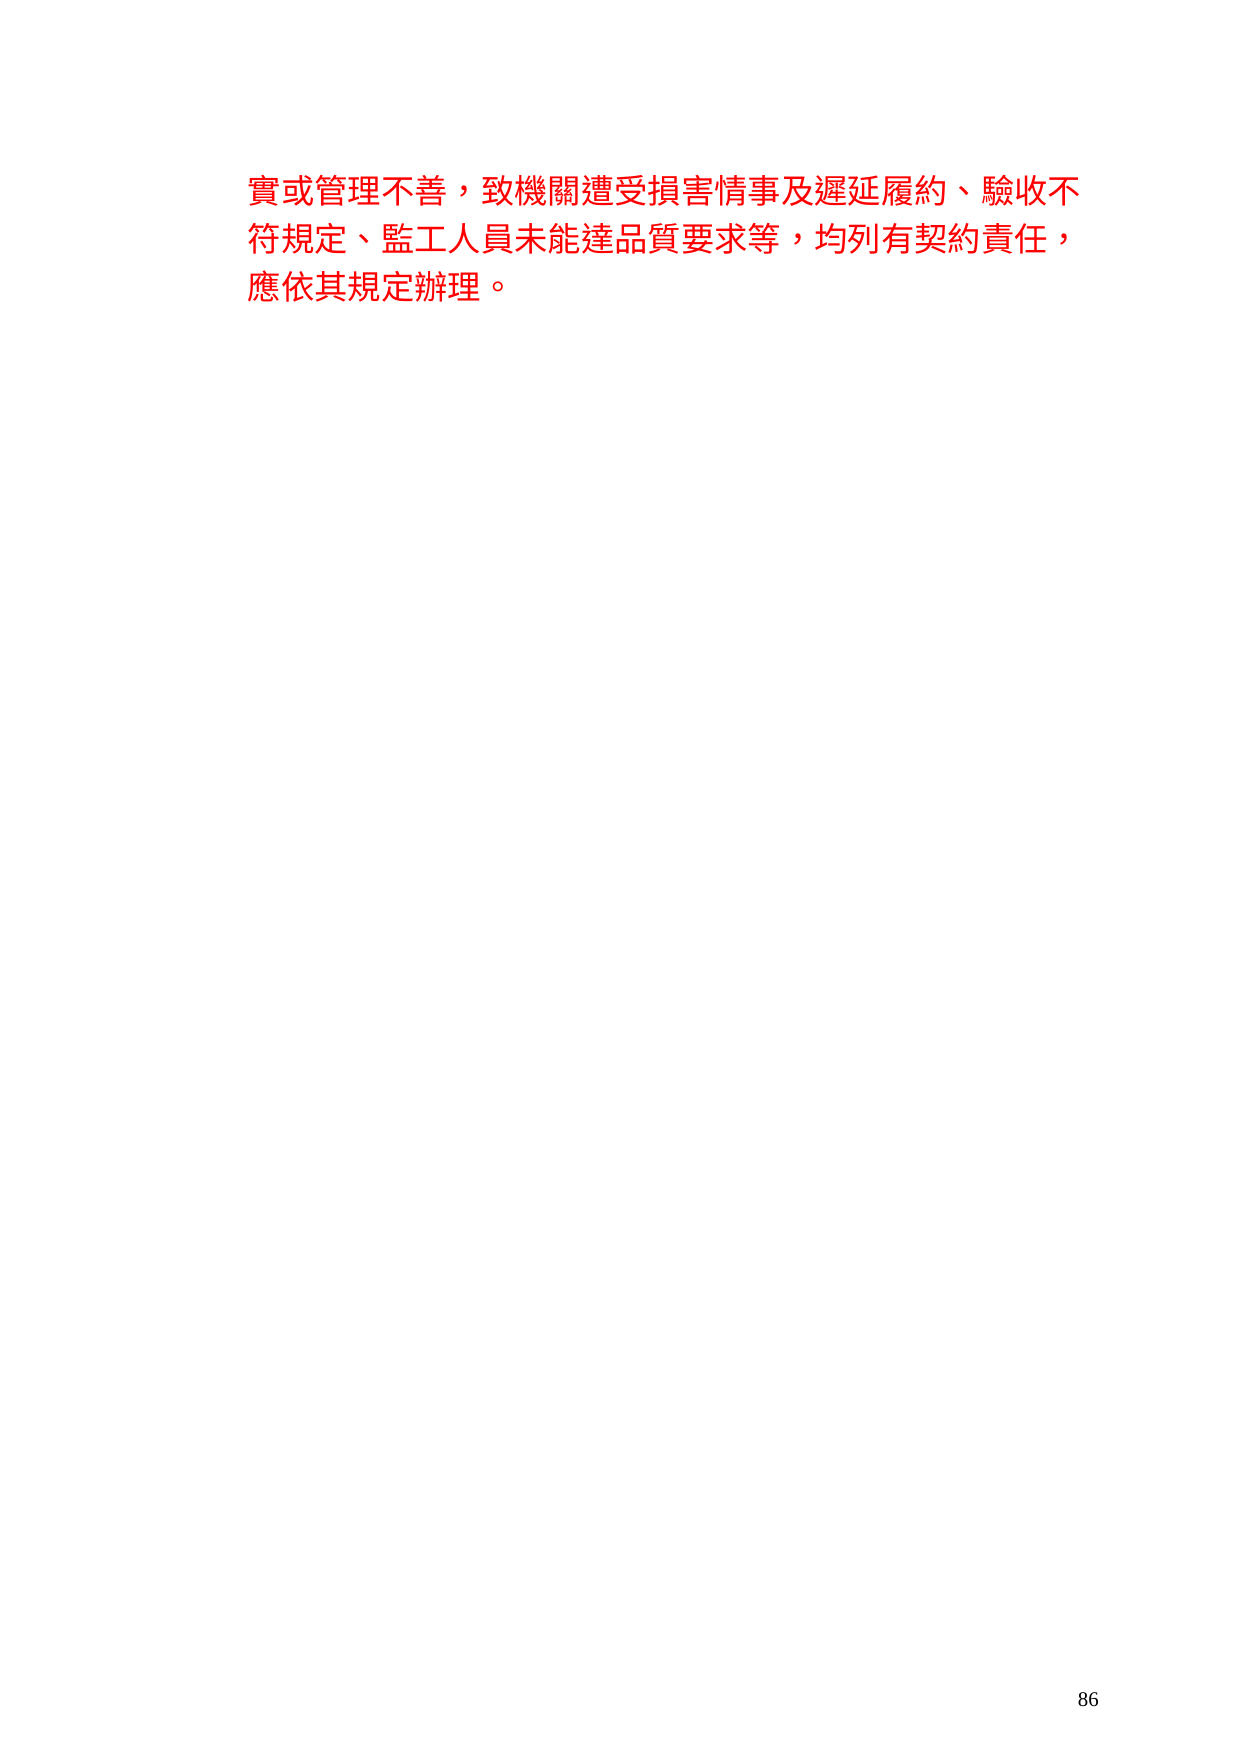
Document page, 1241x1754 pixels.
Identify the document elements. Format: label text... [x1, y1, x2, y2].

text 實或管理不善，致機關遭受損害情事及遲延履約、驗收不符規定、監工人員未能達品質要求等，均列有契約責任，應依其規定辦理。 [148, 164, 1092, 309]
